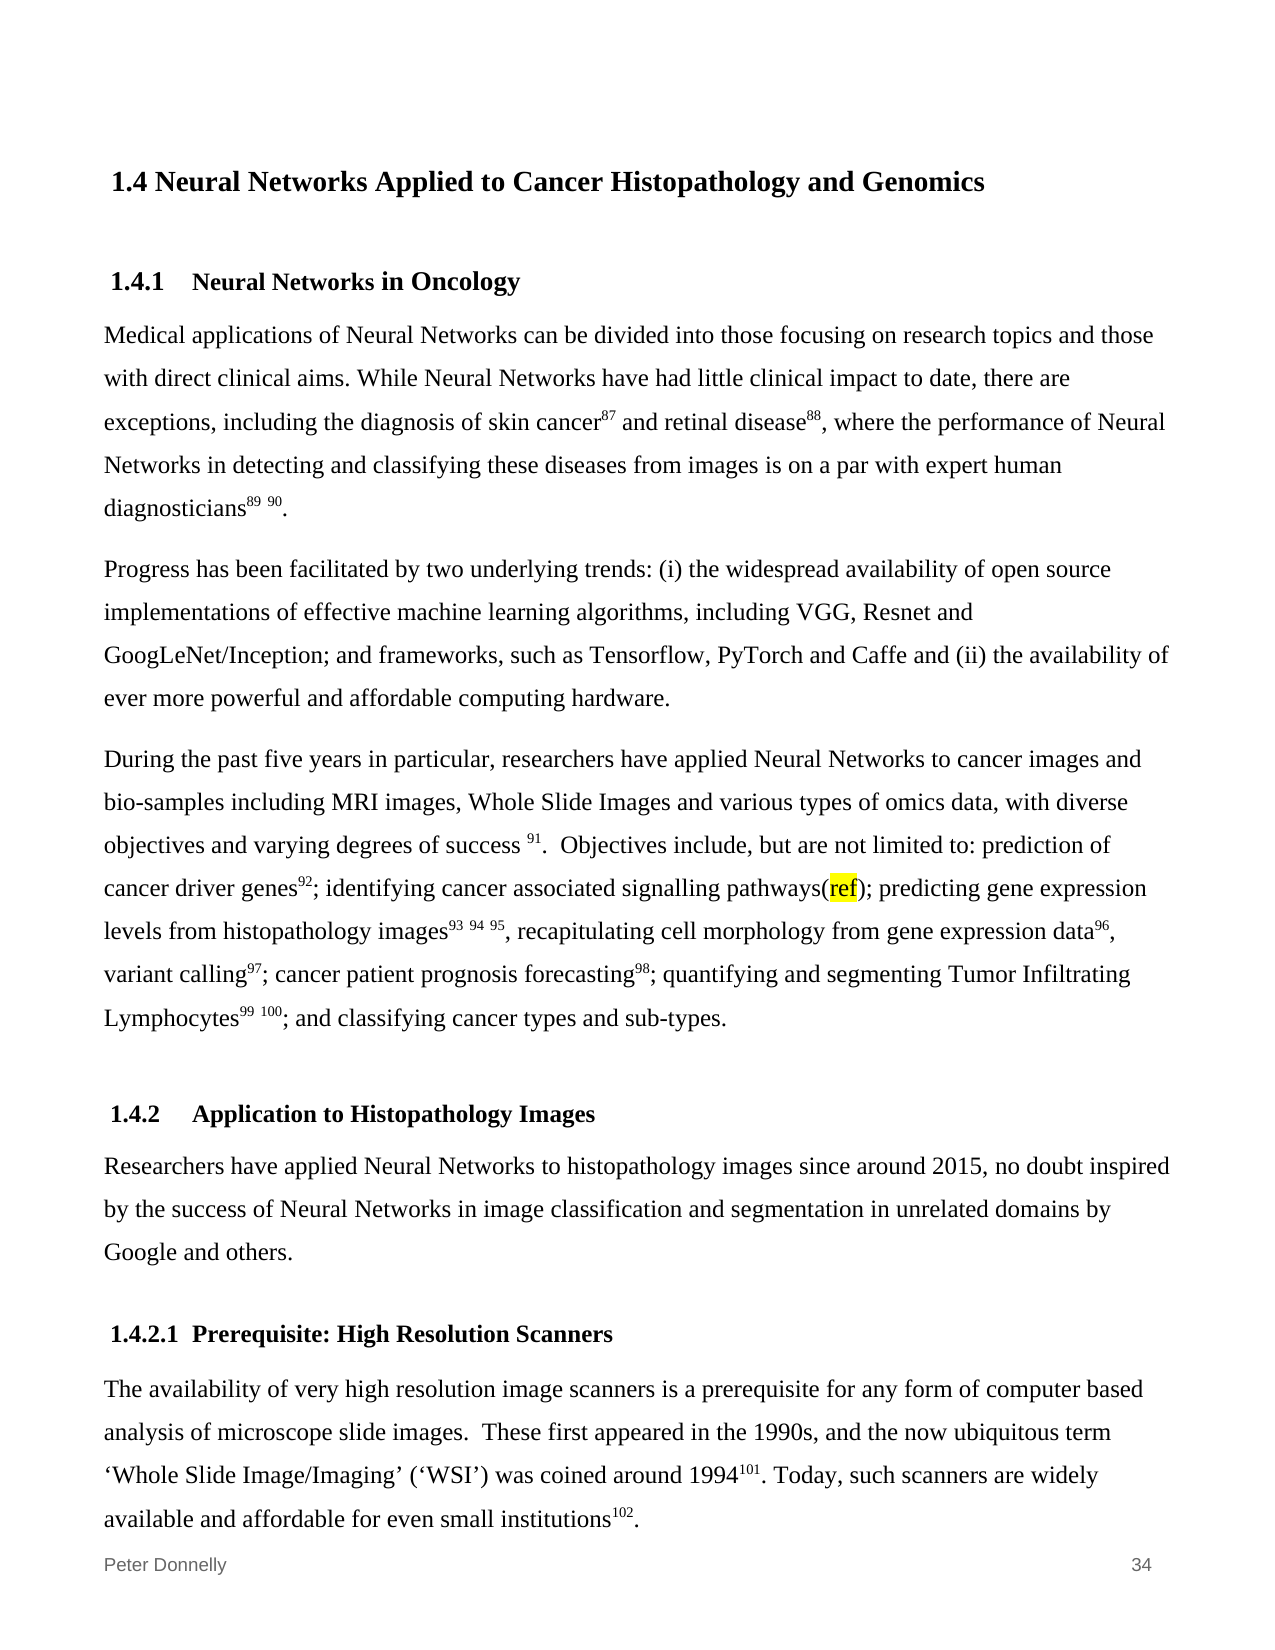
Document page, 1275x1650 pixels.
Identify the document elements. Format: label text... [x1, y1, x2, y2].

subtitle Application to Histopathology Images [103, 1099, 1181, 1128]
text The availability of very high resolution image scanners is a prerequisite for any form of computer based analysis of microscope slide images. These first appeared in the 1990s, and the now ubiquitous term ‘Whole Slide Image/Imaging’ (‘WSI’) was coined around 1994. Today, such scanners are widely available and affordable for even small institutions. [103, 1374, 1181, 1532]
subtitle Neural Networks in Oncology [103, 266, 1181, 297]
subtitle Neural Networks Applied to Cancer Histopathology and Genomics [103, 164, 1181, 198]
text Progress has been facilitated by two underlying trends: (i) the widespread availability of open source implementations of effective machine learning algorithms, including VGG, Resnet and GoogLeNet/Inception; and frameworks, such as Tensorflow, PyTorch and Caffe and (ii) the availability of ever more powerful and affordable computing hardware. [103, 554, 1181, 712]
subtitle Prerequisite: High Resolution Scanners [103, 1319, 1181, 1348]
text Researchers have applied Neural Networks to histopathology images since around 2015, no doubt inspired by the success of Neural Networks in image classification and segmentation in unrelated domains by Google and others. [103, 1151, 1181, 1266]
text During the past five years in particular, researchers have applied Neural Networks to cancer images and bio-samples including MRI images, Whole Slide Images and various types of omics data, with diverse objectives and varying degrees of success . Objectives include, but are not limited to: prediction of cancer driver genes; identifying cancer associated signalling pathways(ref); predicting gene expression levels from histopathology images , recapitulating cell morphology from gene expression data, variant calling; cancer patient prognosis forecasting; quantifying and segmenting Tumor Infiltrating Lymphocytes ; and classifying cancer types and sub-types. [103, 744, 1181, 1031]
text Medical applications of Neural Networks can be divided into those focusing on research topics and those with direct clinical aims. While Neural Networks have had little clinical impact to date, there are exceptions, including the diagnosis of skin cancer and retinal disease, where the performance of Neural Networks in detecting and classifying these diseases from images is on a par with expert human diagnosticians . [103, 320, 1181, 522]
